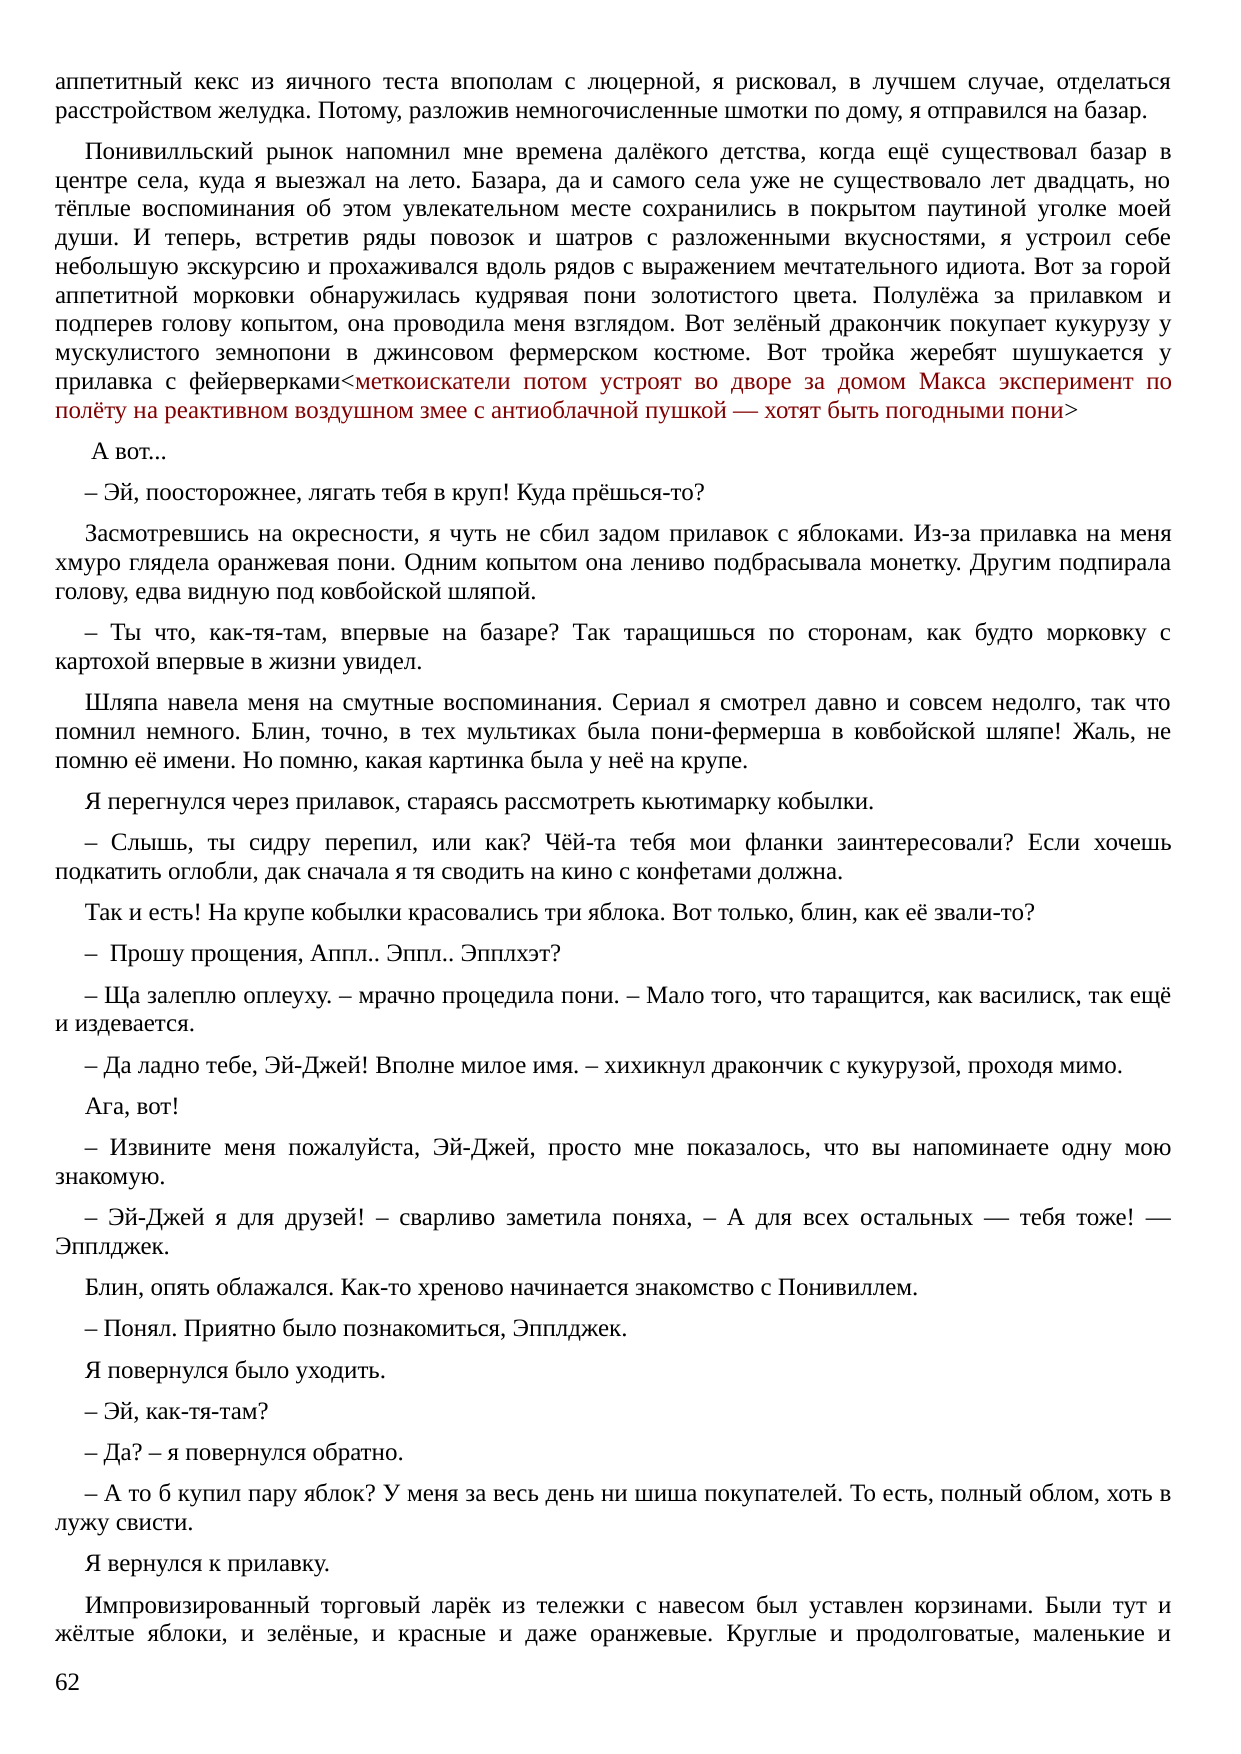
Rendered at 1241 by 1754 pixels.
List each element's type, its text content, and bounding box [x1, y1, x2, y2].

text Ага, вот! [55, 1091, 1173, 1120]
text А вот... [55, 436, 1173, 465]
text – Да ладно тебе, Эй-Джей! Вполне милое имя. – хихикнул дракончик с кукурузой, проходя мимо. [55, 1050, 1173, 1078]
text – Слышь, ты сидру перепил, или как? Чёй-та тебя мои фланки заинтересовали? Если хочешь подкатить оглобли, дак сначала я тя сводить на кино с конфетами должна. [55, 827, 1173, 885]
text Импровизированный торговый ларёк из тележки с навесом был уставлен корзинами. Были тут и жёлтые яблоки, и зелёные, и красные и даже оранжевые. Круглые и продолговатые, маленькие и [55, 1590, 1173, 1647]
text Я перегнулся через прилавок, стараясь рассмотреть кьютимарку кобылки. [55, 786, 1173, 815]
text – Эй, как-тя-там? [55, 1396, 1173, 1425]
text Понивилльский рынок напомнил мне времена далёкого детства, когда ещё существовал базар в центре села, куда я выезжал на лето. Базара, да и самого села уже не существовало лет двадцать, но тёплые воспоминания об этом увлекательном месте сохранились в покрытом паутиной уголке моей души. И теперь, встретив ряды повозок и шатров с разложенными вкусностями, я устроил себе небольшую экскурсию и прохаживался вдоль рядов с выражением мечтательного идиота. Вот за горой аппетитной морковки обнаружилась кудрявая пони золотистого цвета. Полулёжа за прилавком и подперев голову копытом, она проводила меня взглядом. Вот зелёный дракончик покупает кукурузу у мускулистого земнопони в джинсовом фермерском костюме. Вот тройка жеребят шушукается у прилавка с фейерверками<меткоискатели потом устроят во дворе за домом Макса эксперимент по полёту на реактивном воздушном змее с антиоблачной пушкой — хотят быть погодными пони> [55, 136, 1173, 423]
text – Прошу прощения, Аппл.. Эппл.. Эпплхэт? [55, 938, 1173, 967]
text – Да? – я повернулся обратно. [55, 1437, 1173, 1466]
text – Эй, поосторожнее, лягать тебя в круп! Куда прёшься-то? [55, 477, 1173, 506]
text Блин, опять облажался. Как-то хреново начинается знакомство с Понивиллем. [55, 1272, 1173, 1301]
text – Эй-Джей я для друзей! – сварливо заметила поняха, – А для всех остальных — тебя тоже! — Эпплджек. [55, 1202, 1173, 1260]
text аппетитный кекс из яичного теста впополам с люцерной, я рисковал, в лучшем случае, отделаться расстройством желудка. Потому, разложив немногочисленные шмотки по дому, я отправился на базар. [55, 66, 1173, 123]
text – Понял. Приятно было познакомиться, Эпплджек. [55, 1313, 1173, 1342]
text Шляпа навела меня на смутные воспоминания. Сериал я смотрел давно и совсем недолго, так что помнил немного. Блин, точно, в тех мультиках была пони-фермерша в ковбойской шляпе! Жаль, не помню её имени. Но помню, какая картинка была у неё на крупе. [55, 687, 1173, 773]
text – Извините меня пожалуйста, Эй-Джей, просто мне показалось, что вы напоминаете одну мою знакомую. [55, 1132, 1173, 1190]
text Так и есть! На крупе кобылки красовались три яблока. Вот только, блин, как её звали-то? [55, 897, 1173, 926]
text Я повернулся было уходить. [55, 1355, 1173, 1383]
text Засмотревшись на окресности, я чуть не сбил задом прилавок с яблоками. Из-за прилавка на меня хмуро глядела оранжевая пони. Одним копытом она лениво подбрасывала монетку. Другим подпирала голову, едва видную под ковбойской шляпой. [55, 518, 1173, 605]
text – А то б купил пару яблок? У меня за весь день ни шиша покупателей. То есть, полный облом, хоть в лужу свисти. [55, 1478, 1173, 1536]
text – Ты что, как-тя-там, впервые на базаре? Так таращишься по сторонам, как будто морковку с картохой впервые в жизни увидел. [55, 617, 1173, 675]
text – Ща залеплю оплеуху. – мрачно процедила пони. – Мало того, что таращится, как василиск, так ещё и издевается. [55, 980, 1173, 1037]
text Я вернулся к прилавку. [55, 1548, 1173, 1577]
